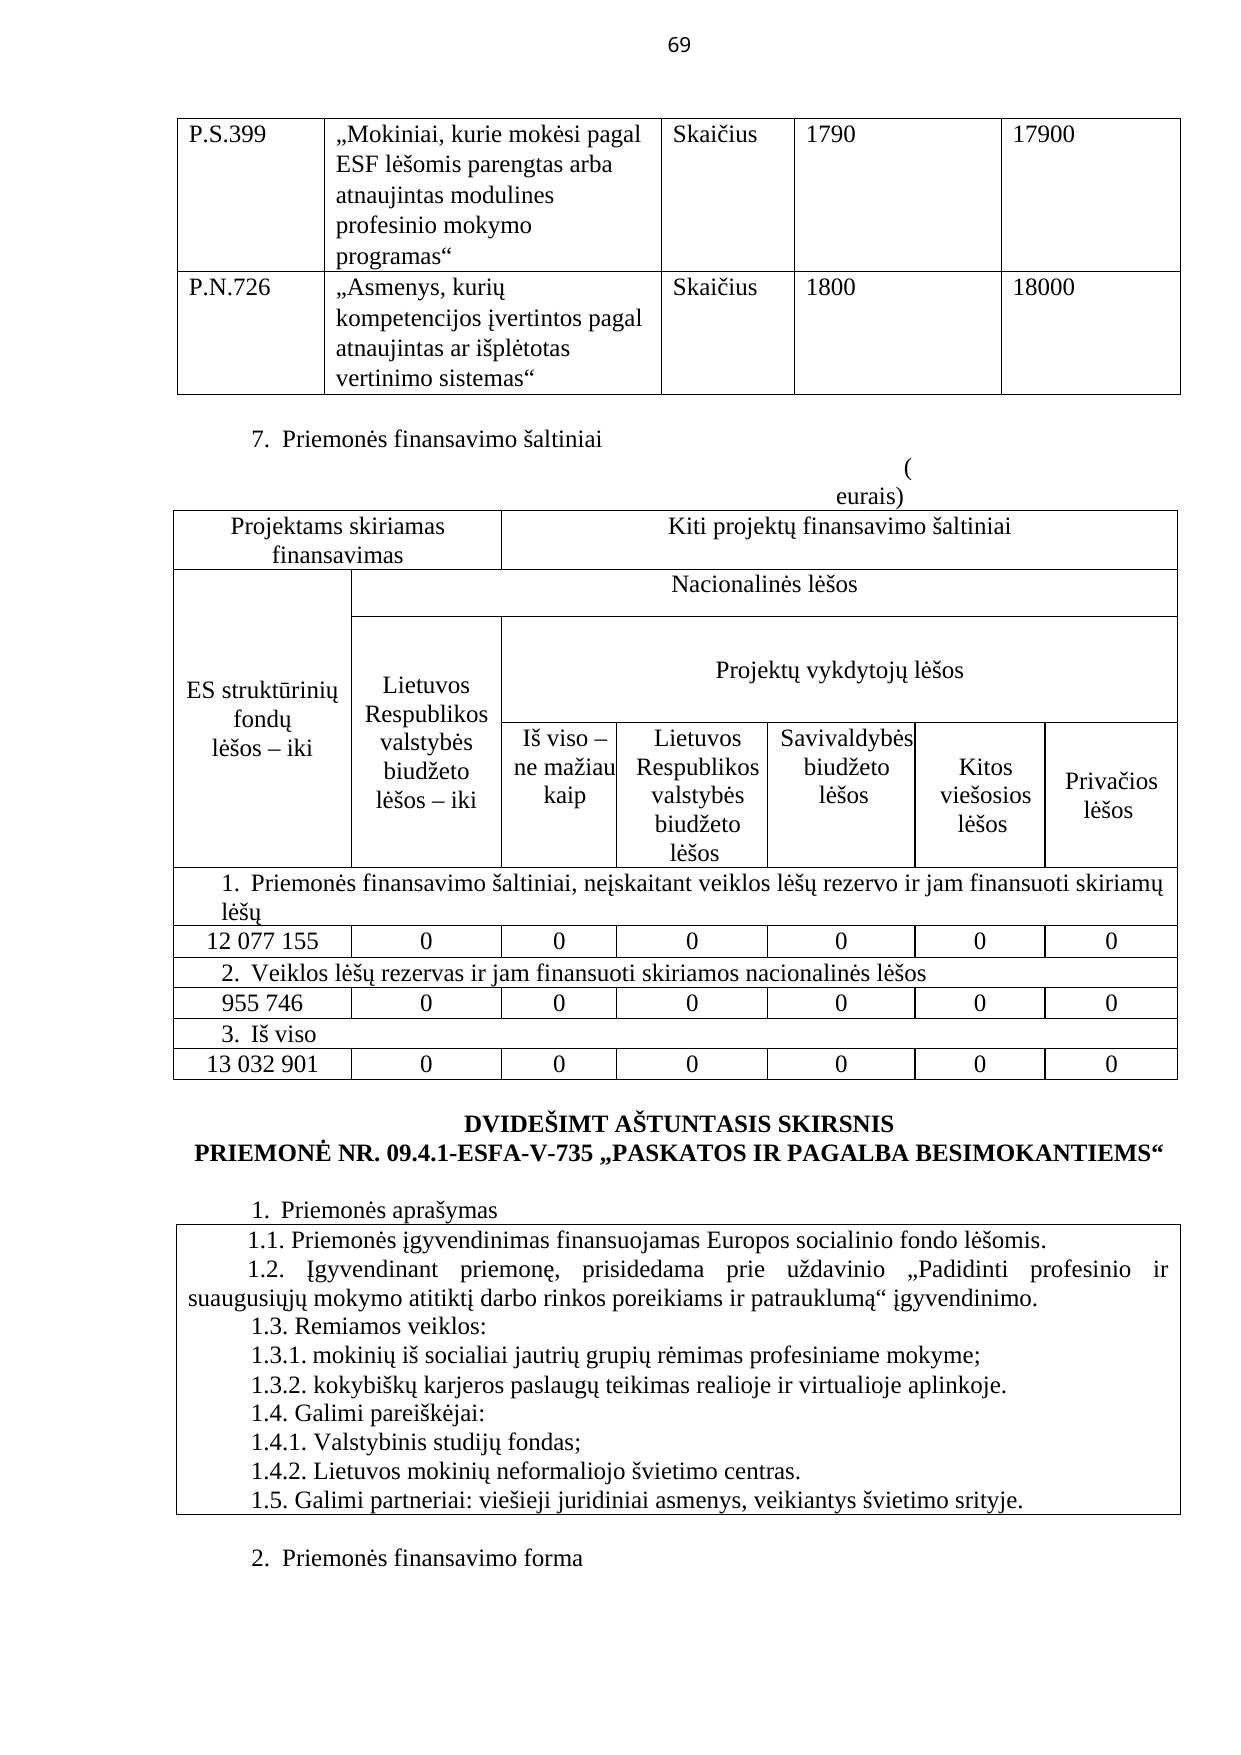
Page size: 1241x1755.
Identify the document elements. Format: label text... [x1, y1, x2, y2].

table_cell 1800 [795, 272, 1001, 394]
table_cell 1.4. Galimi pareiškėjai: 1.4.1. Valstybinis studijų fondas; 1.4.2. Lietuvos mokinių neformaliojo švietimo centras. [177, 1399, 1180, 1485]
table_cell 0 [916, 1049, 1044, 1079]
table_cell P.N.726 [178, 272, 324, 394]
table_cell 0 [617, 988, 767, 1018]
table_cell Lietuvos Respublikos valstybės biudžeto lėšos – iki [352, 617, 501, 867]
table_cell 12 077 155 [174, 926, 351, 957]
table_cell „Mokiniai, kurie mokėsi pagal ESF lėšomis parengtas arba atnaujintas modulines profesinio mokymo programas“ [325, 119, 661, 271]
table_cell 18000 [1002, 272, 1180, 394]
table_cell 2. Veiklos lėšų rezervas ir jam finansuoti skiriamos nacionalinės lėšos [174, 958, 1177, 987]
table_cell 13 032 901 [174, 1049, 351, 1079]
table_cell „Asmenys, kurių kompetencijos įvertintos pagal atnaujintas ar išplėtotas vertinimo sistemas“ [325, 272, 661, 394]
table_cell 1.2. Įgyvendinant priemonę, prisidedama prie uždavinio „Padidinti profesinio ir suaugusiųjų mokymo atitiktį darbo rinkos poreikiams ir patrauklumą“ įgyvendinimo. [177, 1254, 1180, 1311]
table_cell 0 [352, 988, 501, 1018]
table_cell 0 [352, 1049, 501, 1079]
text (eurais) [177, 452, 904, 510]
table_cell Skaičius [662, 119, 794, 271]
table_cell 0 [768, 988, 914, 1018]
table_cell 0 [502, 988, 616, 1018]
text PRIEMONĖ NR. 09.4.1-ESFA-V-735 „PASKATOS IR PAGALBA BESIMOKANTIEMS“ [177, 1138, 1181, 1167]
table_header Projektams skiriamas finansavimas [174, 511, 501, 568]
table_cell Privačios lėšos [1046, 723, 1177, 867]
table_cell 0 [1046, 988, 1177, 1018]
table_cell 955 746 [174, 988, 351, 1018]
table_cell 0 [916, 926, 1044, 957]
table_cell Lietuvos Respublikos valstybės biudžeto lėšos [617, 723, 767, 867]
table_cell 0 [352, 926, 501, 957]
table_cell 0 [617, 926, 767, 957]
table_cell 0 [502, 926, 616, 957]
table_header 1.1. Priemonės įgyvendinimas finansuojamas Europos socialinio fondo lėšomis. [177, 1225, 1180, 1254]
table_cell 1. Priemonės finansavimo šaltiniai, neįskaitant veiklos lėšų rezervo ir jam finansuoti skiriamų lėšų [174, 868, 1177, 925]
table_cell 1.5. Galimi partneriai: viešieji juridiniai asmenys, veikiantys švietimo srityje. [177, 1485, 1180, 1513]
table_cell 1790 [795, 119, 1001, 271]
table_header Kiti projektų finansavimo šaltiniai [502, 511, 1177, 568]
table_cell 0 [617, 1049, 767, 1079]
table_cell 0 [768, 1049, 914, 1079]
table_cell Skaičius [662, 272, 794, 394]
table_cell Savivaldybės biudžeto lėšos [768, 723, 914, 867]
table_cell 0 [916, 988, 1044, 1018]
table_cell 0 [768, 926, 914, 957]
table_cell P.S.399 [178, 119, 324, 271]
table_cell 0 [1046, 1049, 1177, 1079]
text 2. Priemonės finansavimo forma [251, 1543, 1181, 1572]
table_cell ES struktūrinių fondų lėšos – iki [174, 570, 351, 867]
table_cell 3. Iš viso [174, 1019, 1177, 1048]
table_cell 1.3. Remiamos veiklos: 1.3.1. mokinių iš socialiai jautrių grupių rėmimas profesiniame mokyme; 1.3.2. kokybiškų karjeros paslaugų teikimas realioje ir virtualioje aplinkoje. [177, 1311, 1180, 1398]
text 1. Priemonės aprašymas [251, 1195, 1181, 1224]
table_cell Nacionalinės lėšos [352, 570, 1177, 616]
table_cell Kitos viešosios lėšos [916, 723, 1044, 867]
table_cell 0 [1046, 926, 1177, 957]
table_cell 0 [502, 1049, 616, 1079]
text DVIDEŠIMT AŠTUNTASIS SKIRSNIS [177, 1109, 1181, 1138]
table_cell Projektų vykdytojų lėšos [502, 617, 1177, 722]
text 7. Priemonės finansavimo šaltiniai [251, 424, 1181, 452]
table_cell Iš viso – ne mažiau kaip [502, 723, 616, 867]
table_cell 17900 [1002, 119, 1180, 271]
